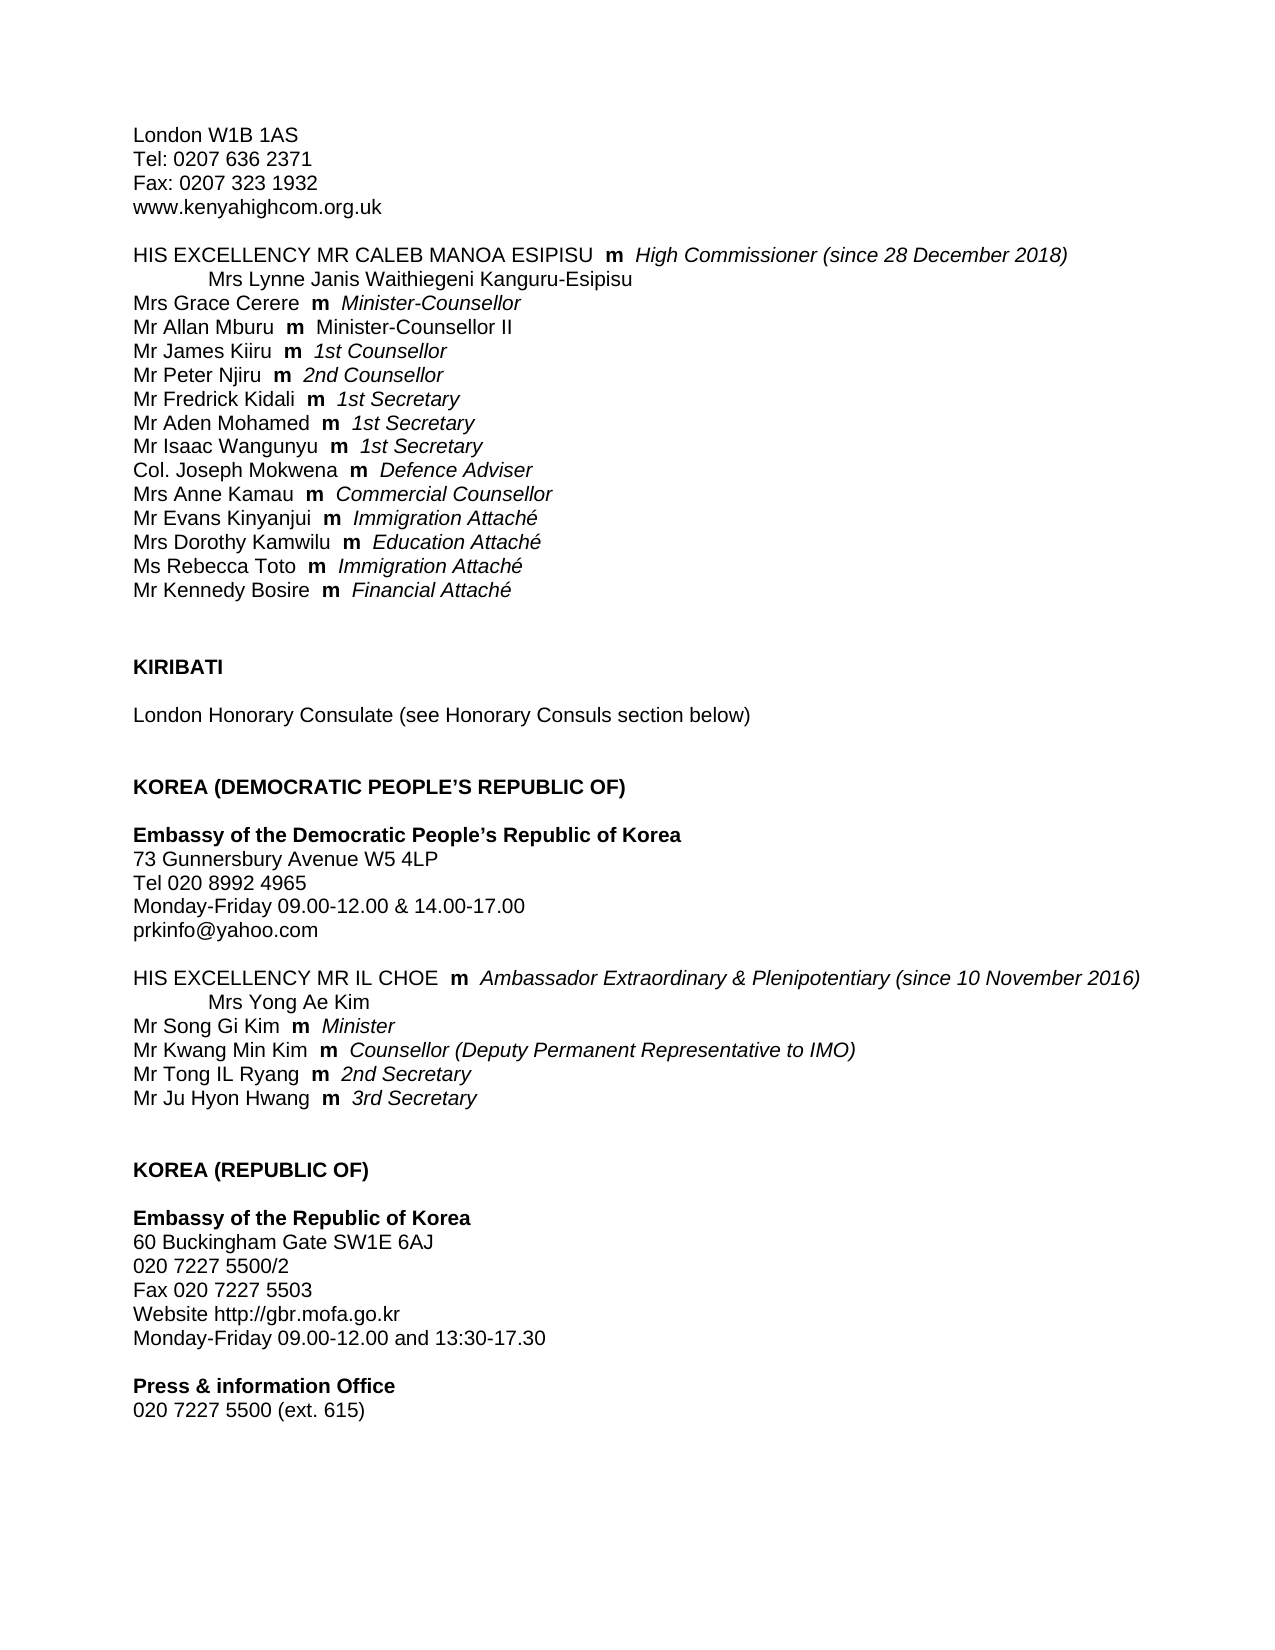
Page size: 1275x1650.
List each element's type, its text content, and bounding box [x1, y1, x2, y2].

text Mr Isaac Wangunyu m 1st Secretary [133, 434, 1181, 458]
text Mr Ju Hyon Hwang m 3rd Secretary [133, 1086, 1181, 1110]
text Mrs Grace Cerere m Minister-Counsellor [133, 291, 1181, 314]
text Fax 020 7227 5503 [133, 1278, 1181, 1302]
text Tel: 0207 636 2371 [133, 147, 1181, 171]
text Mr Allan Mburu m Minister-Counsellor II [133, 314, 1181, 338]
text Col. Joseph Mokwena m Defence Adviser [133, 458, 1181, 482]
text Monday-Friday 09.00-12.00 & 14.00-17.00 [133, 894, 1181, 918]
text HIS EXCELLENCY MR IL CHOE m Ambassador Extraordinary & Plenipotentiary (since 10 November 2016) [133, 966, 1181, 990]
text Monday-Friday 09.00-12.00 and 13:30-17.30 [133, 1326, 1181, 1349]
text Tel 020 8992 4965 [133, 870, 1181, 894]
text Ms Rebecca Toto m Immigration Attaché [133, 554, 1181, 578]
text KOREA (REPUBLIC OF) [133, 1158, 1181, 1182]
text 60 Buckingham Gate SW1E 6AJ [133, 1230, 1181, 1254]
text Mr Aden Mohamed m 1st Secretary [133, 410, 1181, 434]
text Website http://gbr.mofa.go.kr [133, 1302, 1181, 1326]
text Mr Tong IL Ryang m 2nd Secretary [133, 1062, 1181, 1086]
text Mr James Kiiru m 1st Counsellor [133, 338, 1181, 362]
text Mr Song Gi Kim m Minister [133, 1014, 1181, 1038]
subtitle Press & information Office [133, 1373, 1181, 1397]
text HIS EXCELLENCY MR CALEB MANOA ESIPISU m High Commissioner (since 28 December 2018) [133, 243, 1181, 267]
text Mr Fredrick Kidali m 1st Secretary [133, 386, 1181, 410]
text KOREA (DEMOCRATIC PEOPLE’S REPUBLIC OF) [133, 774, 1181, 798]
text Fax: 0207 323 1932 [133, 171, 1181, 195]
text Mr Kennedy Bosire m Financial Attaché [133, 578, 1181, 602]
text 020 7227 5500/2 [133, 1254, 1181, 1278]
text 73 Gunnersbury Avenue W5 4LP [133, 846, 1181, 870]
text Mr Peter Njiru m 2nd Counsellor [133, 362, 1181, 386]
text Mr Evans Kinyanjui m Immigration Attaché [133, 506, 1181, 530]
text www.kenyahighcom.org.uk [133, 195, 1181, 219]
text Mrs Yong Ae Kim [133, 990, 1181, 1014]
text Mr Kwang Min Kim m Counsellor (Deputy Permanent Representative to IMO) [133, 1038, 1181, 1062]
text Mrs Dorothy Kamwilu m Education Attaché [133, 530, 1181, 554]
subtitle KIRIBATI [133, 655, 1181, 679]
text London Honorary Consulate (see Honorary Consuls section below) [133, 703, 1181, 727]
text Mrs Lynne Janis Waithiegeni Kanguru-Esipisu [133, 267, 1181, 291]
text 020 7227 5500 (ext. 615) [133, 1397, 1181, 1421]
text prkinfo@yahoo.com [133, 918, 1181, 942]
text Mrs Anne Kamau m Commercial Counsellor [133, 482, 1181, 506]
text London W1B 1AS [133, 123, 1181, 147]
text Embassy of the Democratic People’s Republic of Korea [133, 822, 1181, 846]
subtitle Embassy of the Republic of Korea [133, 1206, 1181, 1230]
